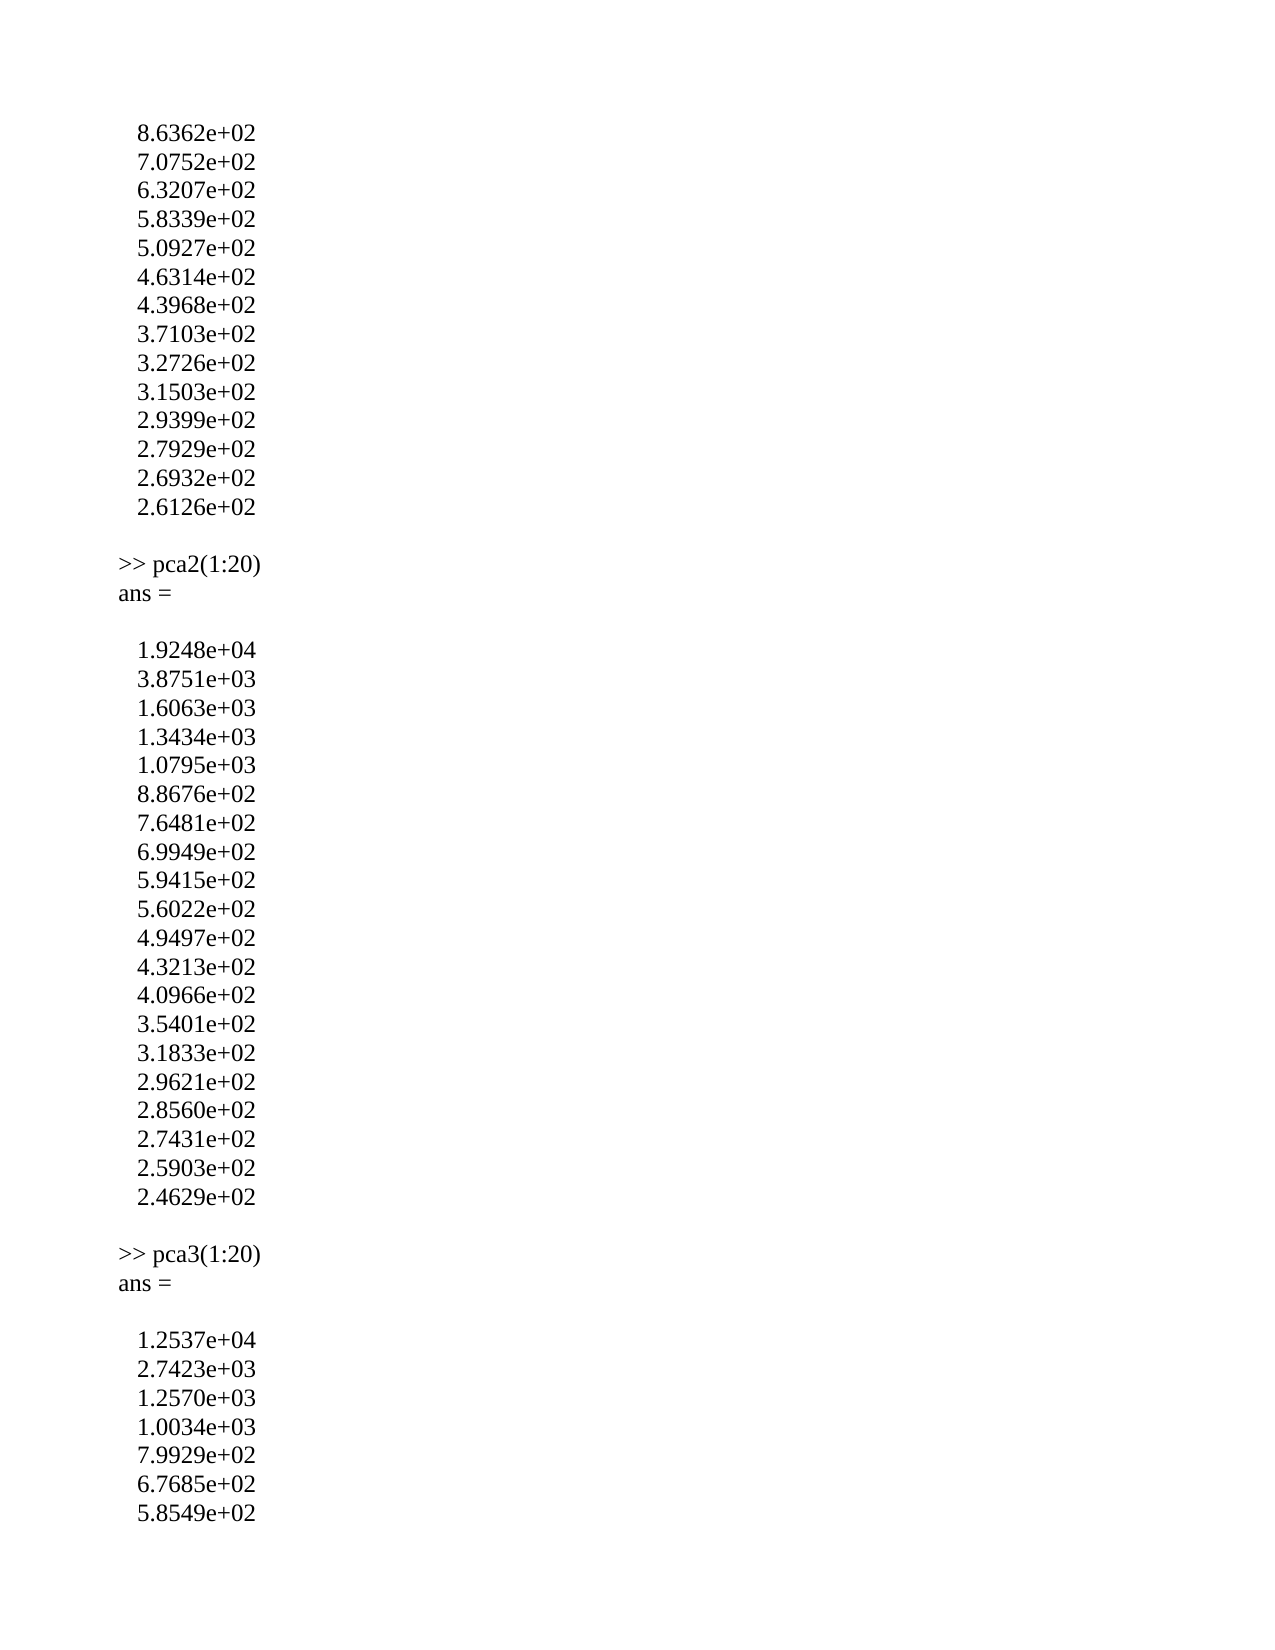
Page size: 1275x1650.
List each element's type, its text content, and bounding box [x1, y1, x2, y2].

text 2.7929e+02 [118, 434, 1157, 463]
text 1.2537e+04 [118, 1326, 1157, 1354]
text 5.6022e+02 [118, 894, 1157, 923]
text ans = [118, 578, 1157, 607]
text 3.1833e+02 [118, 1038, 1157, 1067]
text 5.0927e+02 [118, 233, 1157, 262]
text 2.9621e+02 [118, 1067, 1157, 1096]
text 8.8676e+02 [118, 779, 1157, 808]
text 1.3434e+03 [118, 722, 1157, 751]
text 1.2570e+03 [118, 1383, 1157, 1412]
text 8.6362e+02 [118, 118, 1157, 147]
text 3.5401e+02 [118, 1009, 1157, 1038]
text 2.7423e+03 [118, 1354, 1157, 1383]
text 3.2726e+02 [118, 348, 1157, 377]
text 7.0752e+02 [118, 147, 1157, 176]
text 7.6481e+02 [118, 808, 1157, 837]
text 1.0034e+03 [118, 1412, 1157, 1441]
text 6.7685e+02 [118, 1469, 1157, 1498]
text 6.9949e+02 [118, 837, 1157, 866]
text 1.6063e+03 [118, 693, 1157, 722]
text 1.0795e+03 [118, 751, 1157, 779]
text 3.8751e+03 [118, 664, 1157, 693]
text 2.9399e+02 [118, 406, 1157, 434]
text 4.0966e+02 [118, 981, 1157, 1009]
text 4.3213e+02 [118, 952, 1157, 981]
text 2.6932e+02 [118, 463, 1157, 492]
text 3.1503e+02 [118, 377, 1157, 406]
text >> pca3(1:20) [118, 1239, 1157, 1268]
text 2.6126e+02 [118, 492, 1157, 521]
text >> pca2(1:20) [118, 549, 1157, 578]
text ans = [118, 1268, 1157, 1297]
text 4.3968e+02 [118, 291, 1157, 319]
text 2.5903e+02 [118, 1153, 1157, 1182]
text 3.7103e+02 [118, 319, 1157, 348]
text 2.4629e+02 [118, 1182, 1157, 1211]
text 6.3207e+02 [118, 176, 1157, 204]
text 5.8549e+02 [118, 1498, 1157, 1527]
text 4.6314e+02 [118, 262, 1157, 291]
text 7.9929e+02 [118, 1441, 1157, 1469]
text 2.8560e+02 [118, 1096, 1157, 1124]
text 5.8339e+02 [118, 204, 1157, 233]
text 1.9248e+04 [118, 636, 1157, 664]
text 5.9415e+02 [118, 866, 1157, 894]
text 2.7431e+02 [118, 1124, 1157, 1153]
text 4.9497e+02 [118, 923, 1157, 952]
